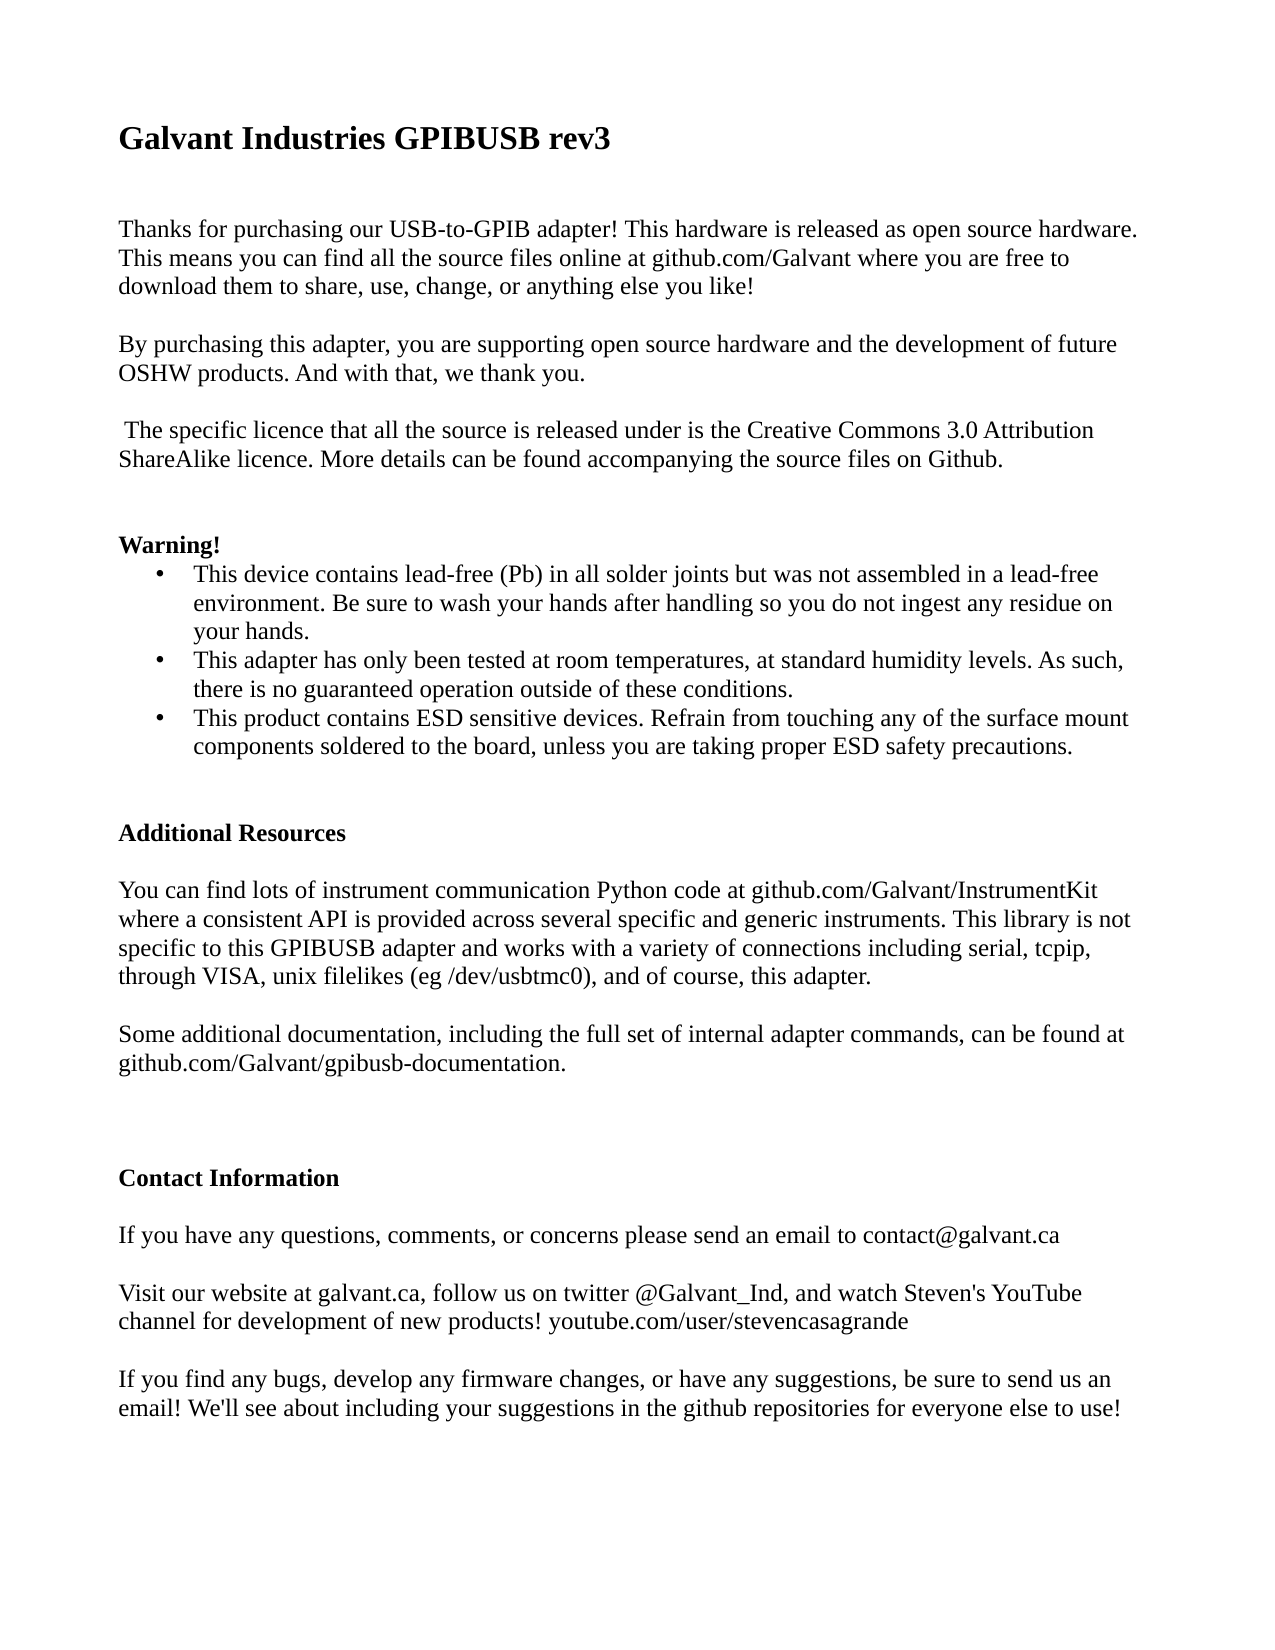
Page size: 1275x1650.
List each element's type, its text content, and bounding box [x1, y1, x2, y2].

list This adapter has only been tested at room temperatures, at standard humidity levels. As such, there is no guaranteed operation outside of these conditions. [156, 645, 1157, 703]
text Galvant Industries GPIBUSB rev3 [118, 118, 1157, 156]
text By purchasing this adapter, you are supporting open source hardware and the development of future OSHW products. And with that, we thank you. [118, 329, 1157, 386]
text If you have any questions, comments, or concerns please send an email to contact@galvant.ca [118, 1220, 1157, 1249]
text Additional Resources [118, 818, 1157, 846]
text Thanks for purchasing our USB-to-GPIB adapter! This hardware is released as open source hardware. This means you can find all the source files online at github.com/Galvant where you are free to download them to share, use, change, or anything else you like! [118, 214, 1157, 300]
text Some additional documentation, including the full set of internal adapter commands, can be found at github.com/Galvant/gpibusb-documentation. [118, 1019, 1157, 1076]
text Contact Information [118, 1134, 1157, 1191]
text If you find any bugs, develop any firmware changes, or have any suggestions, be sure to send us an email! We'll see about including your suggestions in the github repositories for everyone else to use! [118, 1364, 1157, 1421]
text Warning! [118, 530, 1157, 559]
text You can find lots of instrument communication Python code at github.com/Galvant/InstrumentKit where a consistent API is provided across several specific and generic instruments. This library is not specific to this GPIBUSB adapter and works with a variety of connections including serial, tcpip, through VISA, unix filelikes (eg /dev/usbtmc0), and of course, this adapter. [118, 875, 1157, 990]
list This device contains lead-free (Pb) in all solder joints but was not assembled in a lead-free environment. Be sure to wash your hands after handling so you do not ingest any residue on your hands. [156, 559, 1157, 645]
text The specific licence that all the source is released under is the Creative Commons 3.0 Attribution ShareAlike licence. More details can be found accompanying the source files on Github. [118, 415, 1157, 473]
list This product contains ESD sensitive devices. Refrain from touching any of the surface mount components soldered to the board, unless you are taking proper ESD safety precautions. [156, 703, 1157, 760]
text Visit our website at galvant.ca, follow us on twitter @Galvant_Ind, and watch Steven's YouTube channel for development of new products! youtube.com/user/stevencasagrande [118, 1278, 1157, 1335]
